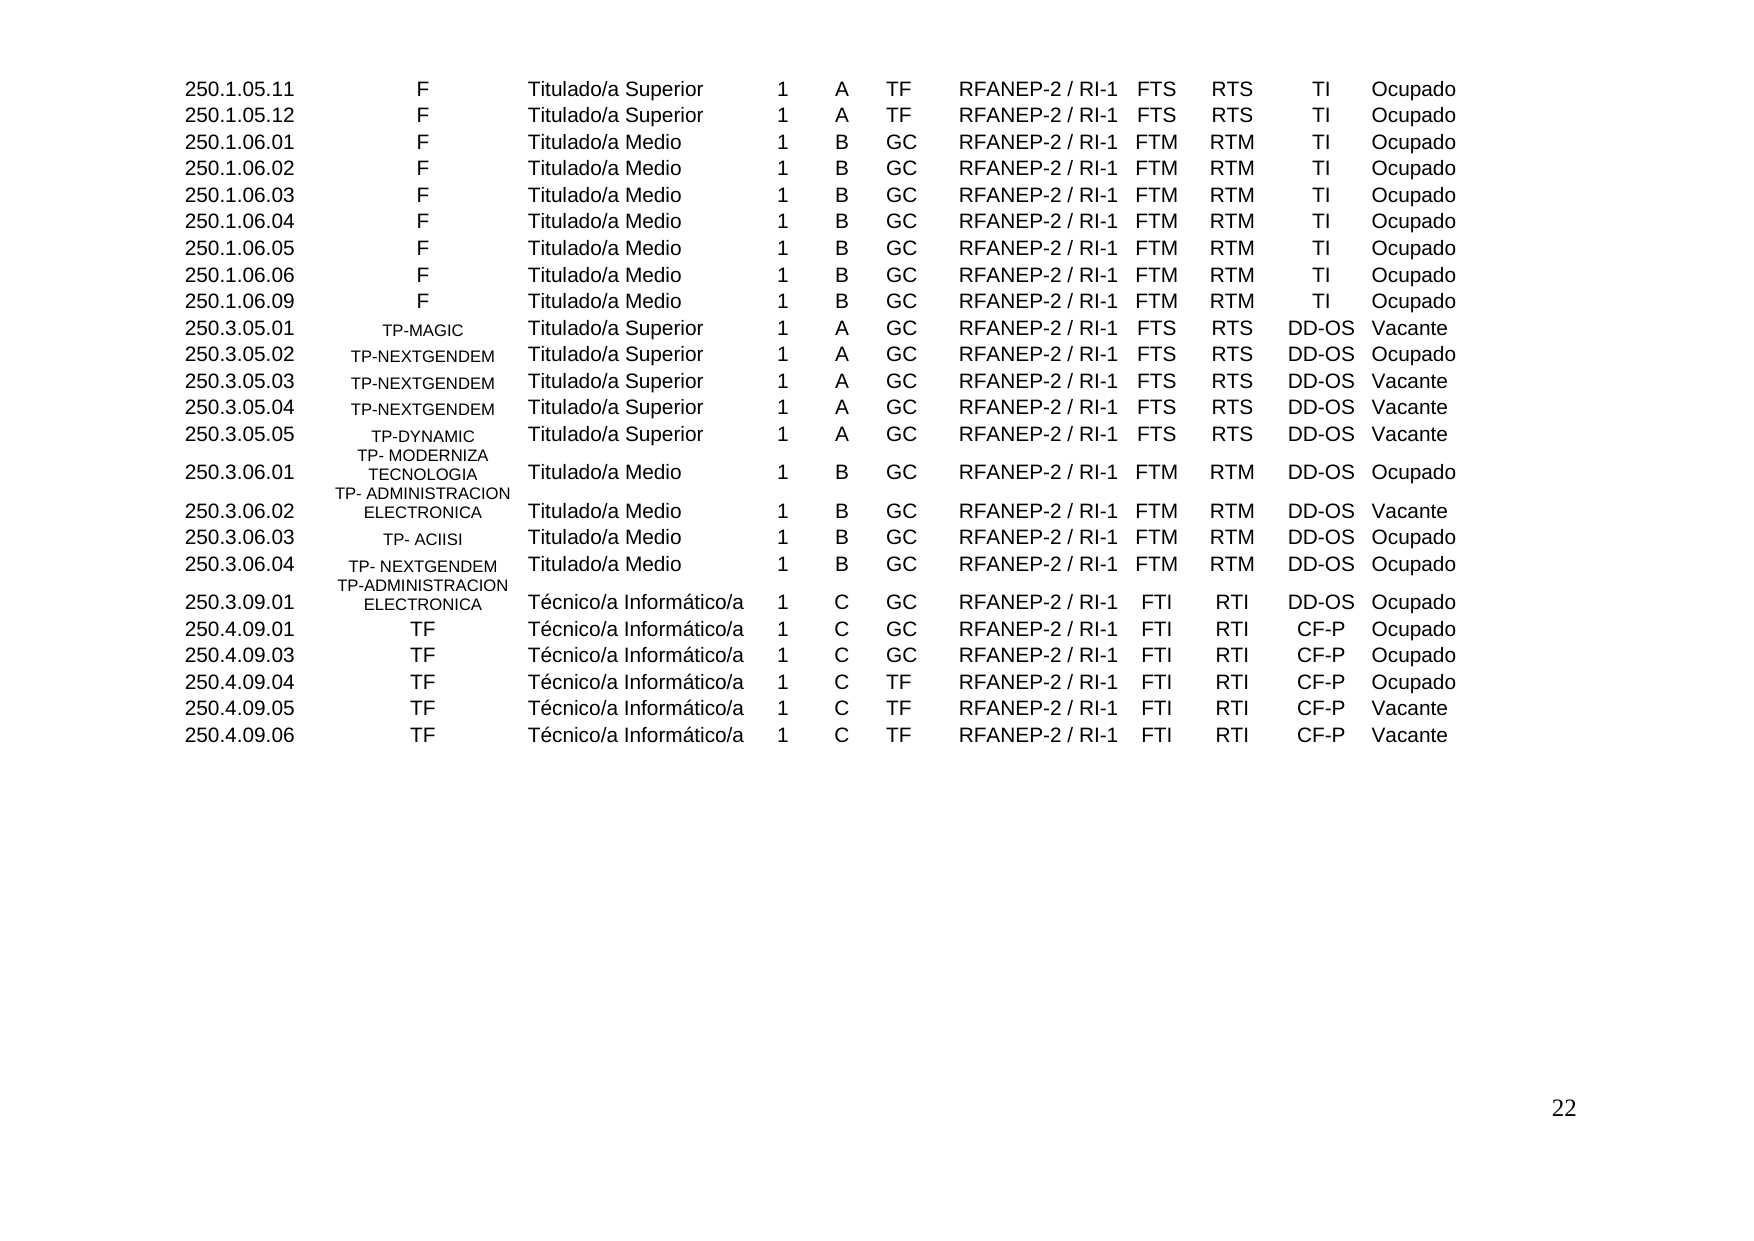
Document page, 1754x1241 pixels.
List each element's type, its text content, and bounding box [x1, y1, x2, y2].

table_cell RFANEP-2 / RI-1 [950, 260, 1127, 286]
table_cell DD-OS [1278, 419, 1364, 446]
table_cell RTM [1186, 233, 1278, 260]
table_cell FTI [1127, 614, 1186, 640]
table_cell F [325, 286, 520, 313]
table_cell 250.3.09.01 [177, 576, 325, 614]
table_cell TI [1278, 207, 1364, 233]
table_cell 250.4.09.01 [177, 614, 325, 640]
table_cell TP- NEXTGENDEM [325, 549, 520, 576]
table_cell CF-P [1278, 640, 1364, 667]
table_cell Ocupado [1364, 260, 1732, 286]
table_cell B [805, 260, 878, 286]
table_cell GC [879, 523, 950, 549]
table_cell Titulado/a Superior [520, 340, 760, 366]
table_cell TI [1278, 180, 1364, 207]
table_cell 250.4.09.03 [177, 640, 325, 667]
table_cell Titulado/a Superior [520, 366, 760, 393]
table_cell A [805, 74, 878, 100]
table_cell 250.1.06.06 [177, 260, 325, 286]
table_cell FTM [1127, 207, 1186, 233]
table_cell DD-OS [1278, 484, 1364, 522]
table_cell 1 [760, 207, 805, 233]
table_cell TP- ACIISI [325, 523, 520, 549]
table_cell FTM [1127, 549, 1186, 576]
table_cell F [325, 233, 520, 260]
table_cell CF-P [1278, 694, 1364, 720]
table_cell Vacante [1364, 366, 1732, 393]
table_cell Ocupado [1364, 127, 1732, 153]
table_cell Ocupado [1364, 100, 1732, 127]
table_cell FTI [1127, 640, 1186, 667]
table_cell RTM [1186, 127, 1278, 153]
table_cell GC [879, 154, 950, 180]
table_cell RFANEP-2 / RI-1 [950, 576, 1127, 614]
table_cell FTM [1127, 484, 1186, 522]
table_cell FTM [1127, 260, 1186, 286]
table_cell 1 [760, 340, 805, 366]
table_cell 1 [760, 180, 805, 207]
table_cell FTM [1127, 446, 1186, 484]
table_cell Ocupado [1364, 340, 1732, 366]
table_cell Ocupado [1364, 207, 1732, 233]
table_cell 1 [760, 393, 805, 419]
table_cell GC [879, 614, 950, 640]
table_cell Titulado/a Superior [520, 393, 760, 419]
table_cell TF [325, 667, 520, 693]
table_cell FTM [1127, 286, 1186, 313]
table_cell DD-OS [1278, 446, 1364, 484]
table_cell GC [879, 393, 950, 419]
table_cell GC [879, 286, 950, 313]
table_cell 1 [760, 313, 805, 339]
table_cell 250.3.05.05 [177, 419, 325, 446]
table_cell Titulado/a Medio [520, 446, 760, 484]
table_cell RTM [1186, 549, 1278, 576]
table_cell Ocupado [1364, 446, 1732, 484]
table_cell B [805, 549, 878, 576]
table_cell 1 [760, 549, 805, 576]
table_cell 250.3.06.03 [177, 523, 325, 549]
table_cell TI [1278, 74, 1364, 100]
table_cell RFANEP-2 / RI-1 [950, 340, 1127, 366]
table_cell Titulado/a Medio [520, 260, 760, 286]
table_cell C [805, 576, 878, 614]
table_cell B [805, 523, 878, 549]
table_cell 1 [760, 720, 805, 747]
table_cell GC [879, 340, 950, 366]
table_cell B [805, 154, 878, 180]
table_cell TF [879, 100, 950, 127]
table_cell 250.3.05.03 [177, 366, 325, 393]
table_cell TI [1278, 154, 1364, 180]
table_cell Ocupado [1364, 154, 1732, 180]
table_cell Titulado/a Superior [520, 313, 760, 339]
table_cell 1 [760, 154, 805, 180]
table_cell A [805, 340, 878, 366]
table_cell 1 [760, 640, 805, 667]
table_cell FTS [1127, 340, 1186, 366]
table_cell 250.1.06.02 [177, 154, 325, 180]
table_cell RFANEP-2 / RI-1 [950, 667, 1127, 693]
table_cell FTI [1127, 720, 1186, 747]
table_cell TF [325, 694, 520, 720]
table_cell B [805, 127, 878, 153]
table_cell Técnico/a Informático/a [520, 720, 760, 747]
table_cell RTM [1186, 180, 1278, 207]
table_cell GC [879, 366, 950, 393]
table_cell RTI [1186, 576, 1278, 614]
table_cell Titulado/a Superior [520, 74, 760, 100]
table_cell FTI [1127, 694, 1186, 720]
table_cell Ocupado [1364, 233, 1732, 260]
table_cell RFANEP-2 / RI-1 [950, 393, 1127, 419]
table_cell RTM [1186, 286, 1278, 313]
table_cell RTS [1186, 419, 1278, 446]
table_cell C [805, 667, 878, 693]
table_cell 1 [760, 286, 805, 313]
table_cell RFANEP-2 / RI-1 [950, 100, 1127, 127]
table_cell Titulado/a Medio [520, 207, 760, 233]
table_cell 1 [760, 233, 805, 260]
table_cell DD-OS [1278, 393, 1364, 419]
table_cell 1 [760, 446, 805, 484]
table_cell FTS [1127, 419, 1186, 446]
table_cell B [805, 484, 878, 522]
table_cell 1 [760, 614, 805, 640]
table_cell F [325, 100, 520, 127]
table_cell TF [879, 694, 950, 720]
table_cell RFANEP-2 / RI-1 [950, 640, 1127, 667]
table_cell CF-P [1278, 667, 1364, 693]
table_cell RTM [1186, 260, 1278, 286]
table_cell TF [325, 640, 520, 667]
table_cell B [805, 207, 878, 233]
table_cell CF-P [1278, 720, 1364, 747]
table_cell C [805, 640, 878, 667]
table_cell 250.1.05.12 [177, 100, 325, 127]
table_cell B [805, 286, 878, 313]
table_cell TP-ADMINISTRACION ELECTRONICA [325, 576, 520, 614]
table_cell TP-NEXTGENDEM [325, 366, 520, 393]
table_cell GC [879, 180, 950, 207]
table_cell GC [879, 446, 950, 484]
table_cell TP-MAGIC [325, 313, 520, 339]
table_cell Técnico/a Informático/a [520, 614, 760, 640]
table_cell FTI [1127, 667, 1186, 693]
table_cell B [805, 446, 878, 484]
table_cell RFANEP-2 / RI-1 [950, 720, 1127, 747]
table_cell GC [879, 549, 950, 576]
table_cell Vacante [1364, 419, 1732, 446]
table_cell RTM [1186, 446, 1278, 484]
table_cell B [805, 233, 878, 260]
table_cell 1 [760, 523, 805, 549]
table_cell FTM [1127, 180, 1186, 207]
table_cell Titulado/a Medio [520, 286, 760, 313]
table_cell 250.4.09.06 [177, 720, 325, 747]
table_cell FTM [1127, 154, 1186, 180]
table_cell Titulado/a Medio [520, 154, 760, 180]
table_cell 250.3.06.02 [177, 484, 325, 522]
table_cell 1 [760, 694, 805, 720]
table_cell Titulado/a Superior [520, 100, 760, 127]
table_cell Titulado/a Medio [520, 523, 760, 549]
table_cell Vacante [1364, 694, 1732, 720]
table_cell RTI [1186, 614, 1278, 640]
table_cell Titulado/a Medio [520, 484, 760, 522]
table_cell RFANEP-2 / RI-1 [950, 127, 1127, 153]
table_cell DD-OS [1278, 366, 1364, 393]
table_cell TI [1278, 260, 1364, 286]
table_cell FTS [1127, 366, 1186, 393]
table_cell 250.1.06.04 [177, 207, 325, 233]
table_cell A [805, 393, 878, 419]
table_cell RTM [1186, 523, 1278, 549]
table_cell A [805, 419, 878, 446]
table_cell RTS [1186, 393, 1278, 419]
table_cell F [325, 180, 520, 207]
table_cell DD-OS [1278, 340, 1364, 366]
table_cell Técnico/a Informático/a [520, 640, 760, 667]
table_cell C [805, 614, 878, 640]
table_cell A [805, 313, 878, 339]
table_cell Ocupado [1364, 180, 1732, 207]
table_cell DD-OS [1278, 549, 1364, 576]
table_cell RFANEP-2 / RI-1 [950, 366, 1127, 393]
table_cell RFANEP-2 / RI-1 [950, 233, 1127, 260]
table_cell RTI [1186, 720, 1278, 747]
table_cell FTS [1127, 74, 1186, 100]
table_cell TP- ADMINISTRACION ELECTRONICA [325, 484, 520, 522]
table_cell 250.1.06.03 [177, 180, 325, 207]
table_cell 250.1.05.11 [177, 74, 325, 100]
table_cell RTI [1186, 640, 1278, 667]
table_cell FTI [1127, 576, 1186, 614]
table_cell 250.1.06.01 [177, 127, 325, 153]
table_cell Ocupado [1364, 614, 1732, 640]
table_cell C [805, 694, 878, 720]
table_cell TP-NEXTGENDEM [325, 340, 520, 366]
table_cell GC [879, 207, 950, 233]
table_cell 250.3.06.01 [177, 446, 325, 484]
table_cell RFANEP-2 / RI-1 [950, 614, 1127, 640]
table_cell 250.3.05.04 [177, 393, 325, 419]
table_cell DD-OS [1278, 523, 1364, 549]
table_cell Vacante [1364, 720, 1732, 747]
table_cell TP- MODERNIZA TECNOLOGIA [325, 446, 520, 484]
table_cell RTS [1186, 340, 1278, 366]
table_cell CF-P [1278, 614, 1364, 640]
table_cell FTM [1127, 233, 1186, 260]
table_cell RFANEP-2 / RI-1 [950, 313, 1127, 339]
table_cell RFANEP-2 / RI-1 [950, 523, 1127, 549]
table_cell FTM [1127, 127, 1186, 153]
table_cell RFANEP-2 / RI-1 [950, 694, 1127, 720]
table_cell GC [879, 576, 950, 614]
table_cell Titulado/a Medio [520, 549, 760, 576]
table_cell 250.1.06.09 [177, 286, 325, 313]
table_cell TP-NEXTGENDEM [325, 393, 520, 419]
table_cell 1 [760, 419, 805, 446]
table_cell RFANEP-2 / RI-1 [950, 180, 1127, 207]
table_cell Técnico/a Informático/a [520, 667, 760, 693]
table_cell GC [879, 260, 950, 286]
table_cell 250.3.06.04 [177, 549, 325, 576]
table_cell 250.1.06.05 [177, 233, 325, 260]
table_cell F [325, 260, 520, 286]
table_cell 1 [760, 74, 805, 100]
table_cell Técnico/a Informático/a [520, 694, 760, 720]
table_cell A [805, 100, 878, 127]
table_cell RTI [1186, 667, 1278, 693]
table_cell RTS [1186, 313, 1278, 339]
table_cell TF [879, 667, 950, 693]
table_cell RFANEP-2 / RI-1 [950, 484, 1127, 522]
table_cell F [325, 154, 520, 180]
table_cell TI [1278, 286, 1364, 313]
table_cell GC [879, 313, 950, 339]
table_cell RTS [1186, 74, 1278, 100]
table_cell Ocupado [1364, 667, 1732, 693]
table_cell TP-DYNAMIC [325, 419, 520, 446]
table_cell RTM [1186, 484, 1278, 522]
table_cell Vacante [1364, 484, 1732, 522]
table_cell 1 [760, 127, 805, 153]
table_cell Vacante [1364, 393, 1732, 419]
table_cell F [325, 127, 520, 153]
table_cell TI [1278, 233, 1364, 260]
table_cell 1 [760, 667, 805, 693]
table_cell A [805, 366, 878, 393]
table_cell GC [879, 127, 950, 153]
table_cell FTS [1127, 100, 1186, 127]
table_cell RTM [1186, 207, 1278, 233]
table_cell Ocupado [1364, 576, 1732, 614]
table_cell RFANEP-2 / RI-1 [950, 207, 1127, 233]
table_cell RFANEP-2 / RI-1 [950, 446, 1127, 484]
table_cell Ocupado [1364, 549, 1732, 576]
table_cell TI [1278, 127, 1364, 153]
table_cell FTS [1127, 313, 1186, 339]
table_cell GC [879, 419, 950, 446]
table_cell Ocupado [1364, 74, 1732, 100]
table_cell TF [325, 614, 520, 640]
table_cell RFANEP-2 / RI-1 [950, 549, 1127, 576]
table_cell Titulado/a Superior [520, 419, 760, 446]
table_cell RTS [1186, 100, 1278, 127]
table_cell Ocupado [1364, 523, 1732, 549]
table_cell RFANEP-2 / RI-1 [950, 419, 1127, 446]
table_cell 1 [760, 366, 805, 393]
table_cell RFANEP-2 / RI-1 [950, 286, 1127, 313]
table_cell 1 [760, 260, 805, 286]
table_cell Técnico/a Informático/a [520, 576, 760, 614]
table_cell GC [879, 233, 950, 260]
table_cell 1 [760, 576, 805, 614]
table_cell FTM [1127, 523, 1186, 549]
table_cell Titulado/a Medio [520, 127, 760, 153]
table_cell TI [1278, 100, 1364, 127]
table_cell FTS [1127, 393, 1186, 419]
table_cell 250.3.05.02 [177, 340, 325, 366]
table_cell F [325, 207, 520, 233]
table_cell Ocupado [1364, 640, 1732, 667]
table_cell 250.4.09.05 [177, 694, 325, 720]
table_cell TF [879, 74, 950, 100]
table_cell 1 [760, 100, 805, 127]
table_cell TF [325, 720, 520, 747]
table_cell Ocupado [1364, 286, 1732, 313]
table_cell B [805, 180, 878, 207]
table_cell GC [879, 484, 950, 522]
table_cell DD-OS [1278, 576, 1364, 614]
table_cell DD-OS [1278, 313, 1364, 339]
table_cell C [805, 720, 878, 747]
table_cell RFANEP-2 / RI-1 [950, 154, 1127, 180]
table_cell RFANEP-2 / RI-1 [950, 74, 1127, 100]
table_cell RTI [1186, 694, 1278, 720]
table_cell Vacante [1364, 313, 1732, 339]
table_cell Titulado/a Medio [520, 180, 760, 207]
table_cell F [325, 74, 520, 100]
table_cell 250.3.05.01 [177, 313, 325, 339]
table_cell 1 [760, 484, 805, 522]
table_cell TF [879, 720, 950, 747]
table_cell GC [879, 640, 950, 667]
table_cell Titulado/a Medio [520, 233, 760, 260]
table_cell RTS [1186, 366, 1278, 393]
table_cell 250.4.09.04 [177, 667, 325, 693]
table_cell RTM [1186, 154, 1278, 180]
